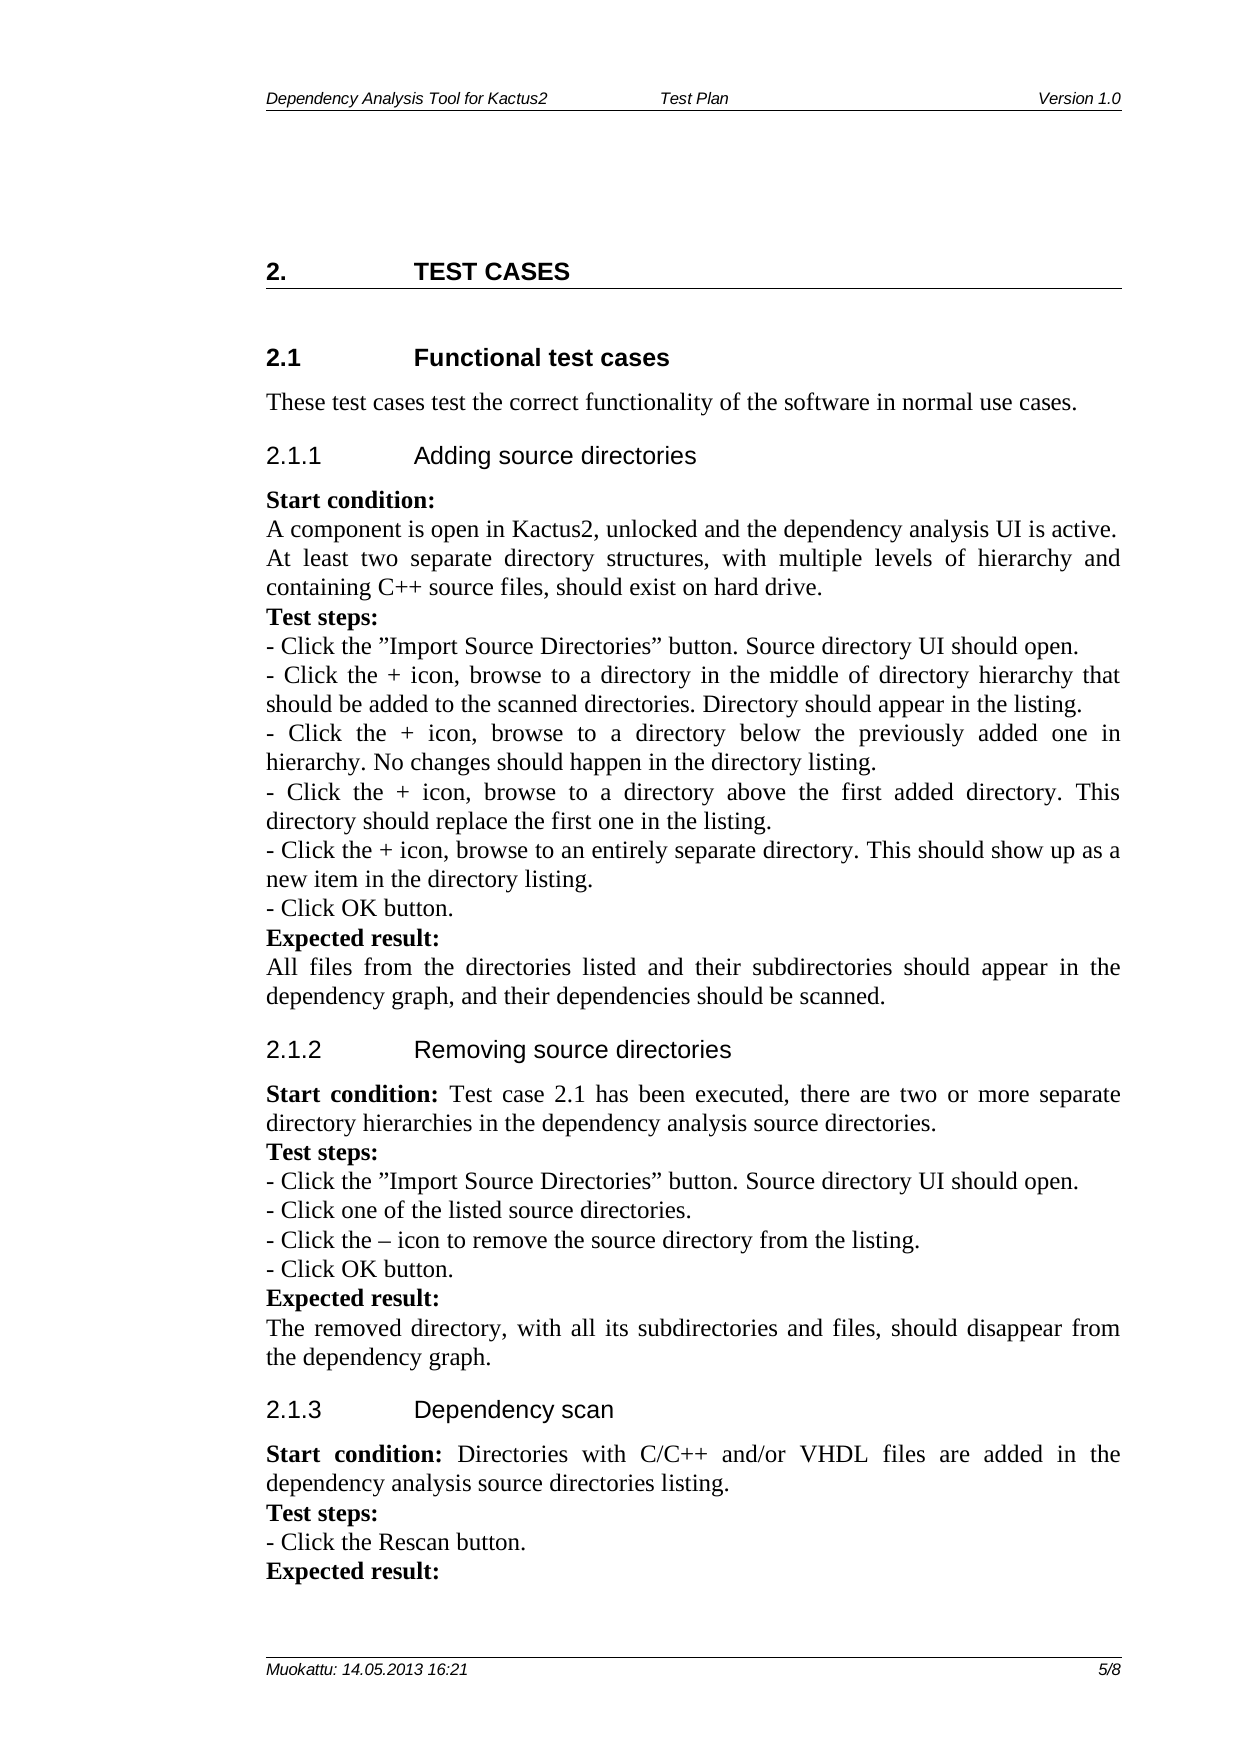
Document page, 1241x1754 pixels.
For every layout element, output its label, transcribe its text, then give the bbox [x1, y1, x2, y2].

subtitle Adding source directories [266, 441, 1122, 470]
text These test cases test the correct functionality of the software in normal use cases. [266, 387, 1122, 416]
text - Click the Rescan button. [266, 1527, 1122, 1556]
text Start condition: Directories with C/C++ and/or VHDL files are added in the dependency analysis source directories listing. [266, 1439, 1122, 1497]
text Test steps: [266, 1137, 1122, 1166]
subtitle Functional test cases [266, 343, 1122, 372]
text The removed directory, with all its subdirectories and files, should disappear from the dependency graph. [266, 1312, 1122, 1371]
text Expected result: [266, 922, 1122, 952]
text Test steps: [266, 1497, 1122, 1526]
subtitle Removing source directories [266, 1035, 1122, 1064]
text - Click OK button. [266, 1254, 1122, 1283]
text A component is open in Kactus2, unlocked and the dependency analysis UI is active. [266, 514, 1122, 543]
text - Click the – icon to remove the source directory from the listing. [266, 1224, 1122, 1254]
text At least two separate directory structures, with multiple levels of hierarchy and containing C++ source files, should exist on hard drive. [266, 543, 1122, 601]
text Expected result: [266, 1283, 1122, 1312]
text Expected result: [266, 1556, 1122, 1585]
text - Click the + icon, browse to a directory in the middle of directory hierarchy that should be added to the scanned directories. Directory should appear in the listing. [266, 660, 1122, 718]
text All files from the directories listed and their subdirectories should appear in the dependency graph, and their dependencies should be scanned. [266, 952, 1122, 1010]
subtitle Test cases [266, 257, 1122, 288]
text - Click the + icon, browse to a directory below the previously added one in hierarchy. No changes should happen in the directory listing. [266, 718, 1122, 776]
subtitle Dependency scan [266, 1395, 1122, 1424]
text - Click the + icon, browse to an entirely separate directory. This should show up as a new item in the directory listing. [266, 835, 1122, 893]
text - Click the ”Import Source Directories” button. Source directory UI should open. [266, 1166, 1122, 1195]
text - Click the + icon, browse to a directory above the first added directory. This directory should replace the first one in the listing. [266, 777, 1122, 835]
text - Click OK button. [266, 893, 1122, 922]
text Test steps: [266, 601, 1122, 630]
text Start condition: Test case 2.1 has been executed, there are two or more separate directory hierarchies in the dependency analysis source directories. [266, 1078, 1122, 1137]
text Start condition: [266, 484, 1122, 513]
text - Click the ”Import Source Directories” button. Source directory UI should open. [266, 631, 1122, 660]
text - Click one of the listed source directories. [266, 1195, 1122, 1224]
